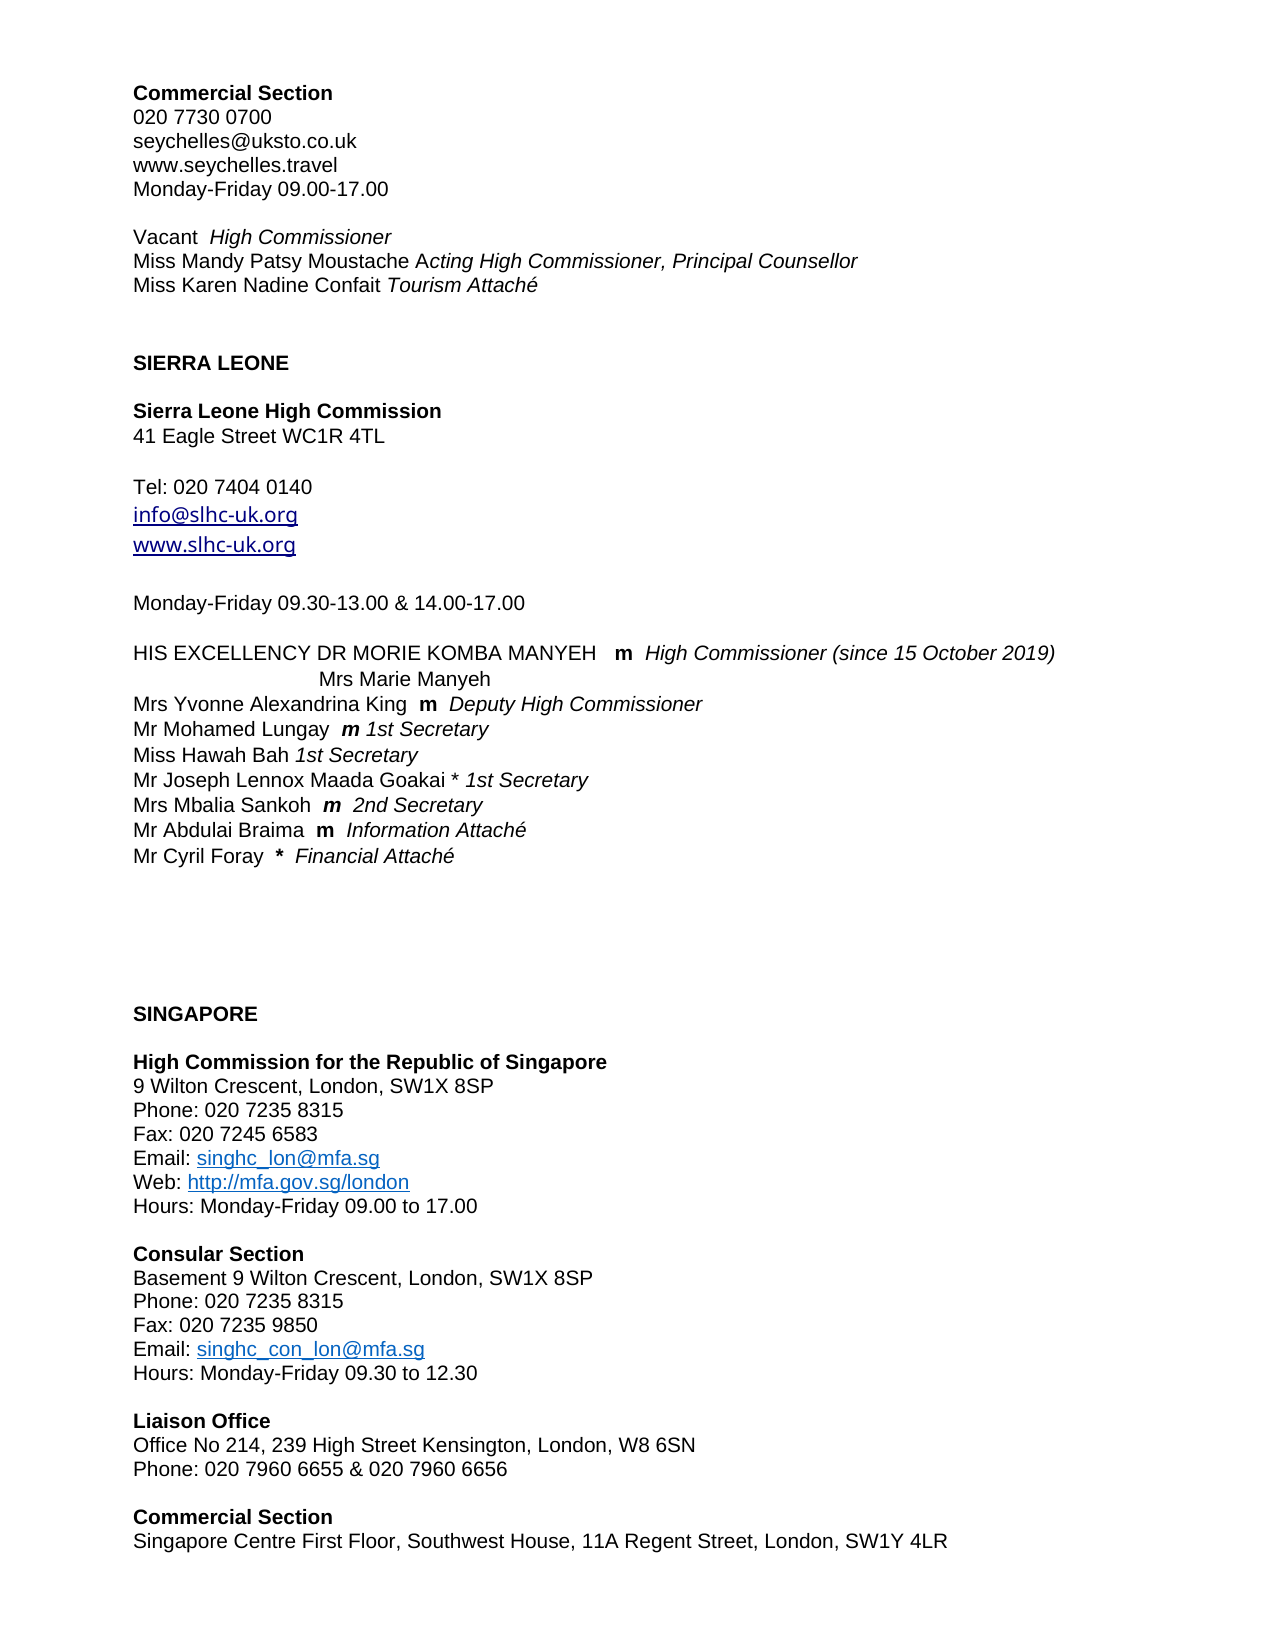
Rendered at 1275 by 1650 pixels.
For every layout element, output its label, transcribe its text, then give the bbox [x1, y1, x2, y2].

text Mr Cyril Foray * Financial Attaché [133, 844, 1181, 868]
text info@slhc-uk.org [133, 500, 1181, 529]
text Basement 9 Wilton Crescent, London, SW1X 8SP [133, 1265, 1181, 1289]
text HIS EXCELLENCY DR MORIE KOMBA MANYEH m High Commissioner (since 15 October 2019) [133, 641, 1181, 665]
text Commercial Section [133, 81, 1181, 105]
text Hours: Monday-Friday 09.30 to 12.30 [133, 1361, 1181, 1385]
text Fax: 020 7235 9850 [133, 1313, 1181, 1337]
text Office No 214, 239 High Street Kensington, London, W8 6SN [133, 1433, 1181, 1457]
text Miss Mandy Patsy Moustache Acting High Commissioner, Principal Counsellor [133, 249, 1181, 273]
text Vacant High Commissioner [133, 225, 1181, 249]
text 41 Eagle Street WC1R 4TL [133, 424, 1181, 448]
text Monday-Friday 09.00-17.00 [133, 177, 1181, 201]
text 020 7730 0700 [133, 105, 1181, 129]
text Phone: 020 7235 8315 [133, 1098, 1181, 1122]
text Mrs Marie Manyeh [133, 666, 1181, 690]
text Monday-Friday 09.30-13.00 & 14.00-17.00 [133, 591, 1181, 614]
subtitle Consular Section [133, 1241, 1181, 1265]
text Mr Joseph Lennox Maada Goakai * 1st Secretary [133, 768, 1181, 792]
text www.seychelles.travel [133, 153, 1181, 177]
text Phone: 020 7235 8315 [133, 1289, 1181, 1313]
text Miss Karen Nadine Confait Tourism Attaché [133, 273, 1181, 297]
text Hours: Monday-Friday 09.00 to 17.00 [133, 1193, 1181, 1217]
text Singapore Centre First Floor, Southwest House, 11A Regent Street, London, SW1Y 4LR [133, 1529, 1181, 1553]
text SINGAPORE [133, 1002, 1181, 1026]
subtitle Commercial Section [133, 1505, 1181, 1529]
text Email: singhc_con_lon@mfa.sg [133, 1337, 1181, 1361]
text Fax: 020 7245 6583 [133, 1122, 1181, 1146]
text Web: http://mfa.gov.sg/london [133, 1169, 1181, 1193]
text Tel: 020 7404 0140 [133, 475, 1181, 499]
text SIERRA LEONE [133, 351, 1181, 375]
text High Commission for the Republic of Singapore [133, 1050, 1181, 1074]
text Email: singhc_lon@mfa.sg [133, 1146, 1181, 1169]
text Mrs Yvonne Alexandrina King m Deputy High Commissioner [133, 692, 1181, 716]
text seychelles@uksto.co.uk [133, 129, 1181, 153]
text 9 Wilton Crescent, London, SW1X 8SP [133, 1074, 1181, 1098]
text Phone: 020 7960 6655 & 020 7960 6656 [133, 1457, 1181, 1481]
text Sierra Leone High Commission [133, 399, 1181, 423]
text Mrs Mbalia Sankoh m 2nd Secretary [133, 793, 1181, 817]
text www.slhc-uk.org [133, 530, 1181, 559]
text Mr Abdulai Braima m Information Attaché [133, 818, 1181, 842]
text Miss Hawah Bah 1st Secretary [133, 742, 1181, 766]
text Mr Mohamed Lungay m 1st Secretary [133, 717, 1181, 741]
subtitle Liaison Office [133, 1409, 1181, 1433]
